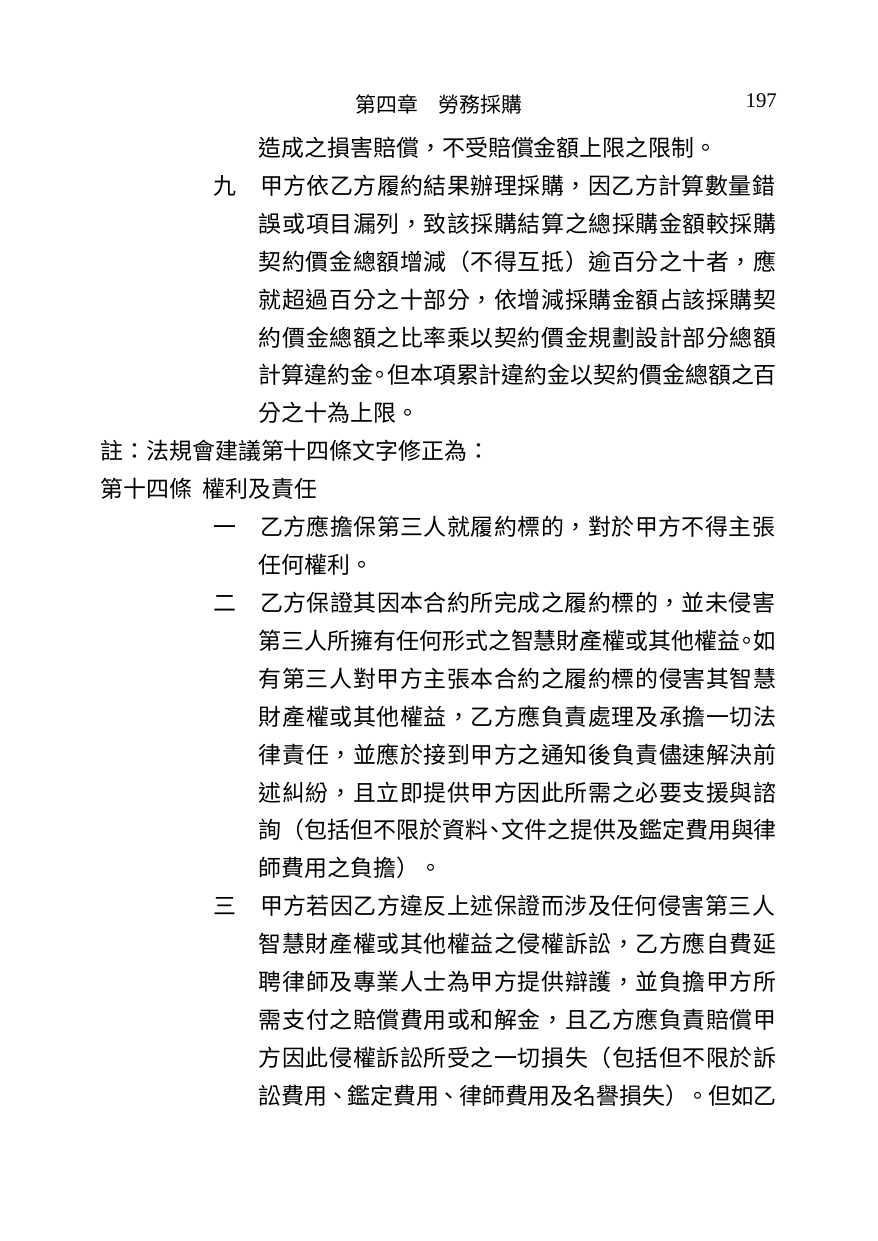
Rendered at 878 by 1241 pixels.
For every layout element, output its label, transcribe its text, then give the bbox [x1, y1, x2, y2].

text 註：法規會建議第十四條文字修正為： [100, 431, 777, 469]
text 二 乙方保證其因本合約所完成之履約標的，並未侵害第三人所擁有任何形式之智慧財產權或其他權益。如有第三人對甲方主張本合約之履約標的侵害其智慧財產權或其他權益，乙方應負責處理及承擔一切法律責任，並應於接到甲方之通知後負責儘速解決前述糾紛，且立即提供甲方因此所需之必要支援與諮詢（包括但不限於資料、文件之提供及鑑定費用與律師費用之負擔）。 [213, 582, 777, 886]
text 第十四條 權利及責任 [100, 469, 777, 507]
text 造成之損害賠償，不受賠償金額上限之限制。 [213, 127, 777, 165]
text 三 甲方若因乙方違反上述保證而涉及任何侵害第三人智慧財產權或其他權益之侵權訴訟，乙方應自費延聘律師及專業人士為甲方提供辯護，並負擔甲方所需支付之賠償費用或和解金，且乙方應負責賠償甲方因此侵權訴訟所受之一切損失（包括但不限於訴訟費用、鑑定費用、律師費用及名譽損失）。但如乙 [213, 886, 777, 1113]
text 九 甲方依乙方履約結果辦理採購，因乙方計算數量錯誤或項目漏列，致該採購結算之總採購金額較採購契約價金總額增減（不得互抵）逾百分之十者，應就超過百分之十部分，依增減採購金額占該採購契約價金總額之比率乘以契約價金規劃設計部分總額計算違約金。但本項累計違約金以契約價金總額之百分之十為上限。 [213, 165, 777, 431]
text 一 乙方應擔保第三人就履約標的，對於甲方不得主張任何權利。 [213, 507, 777, 582]
